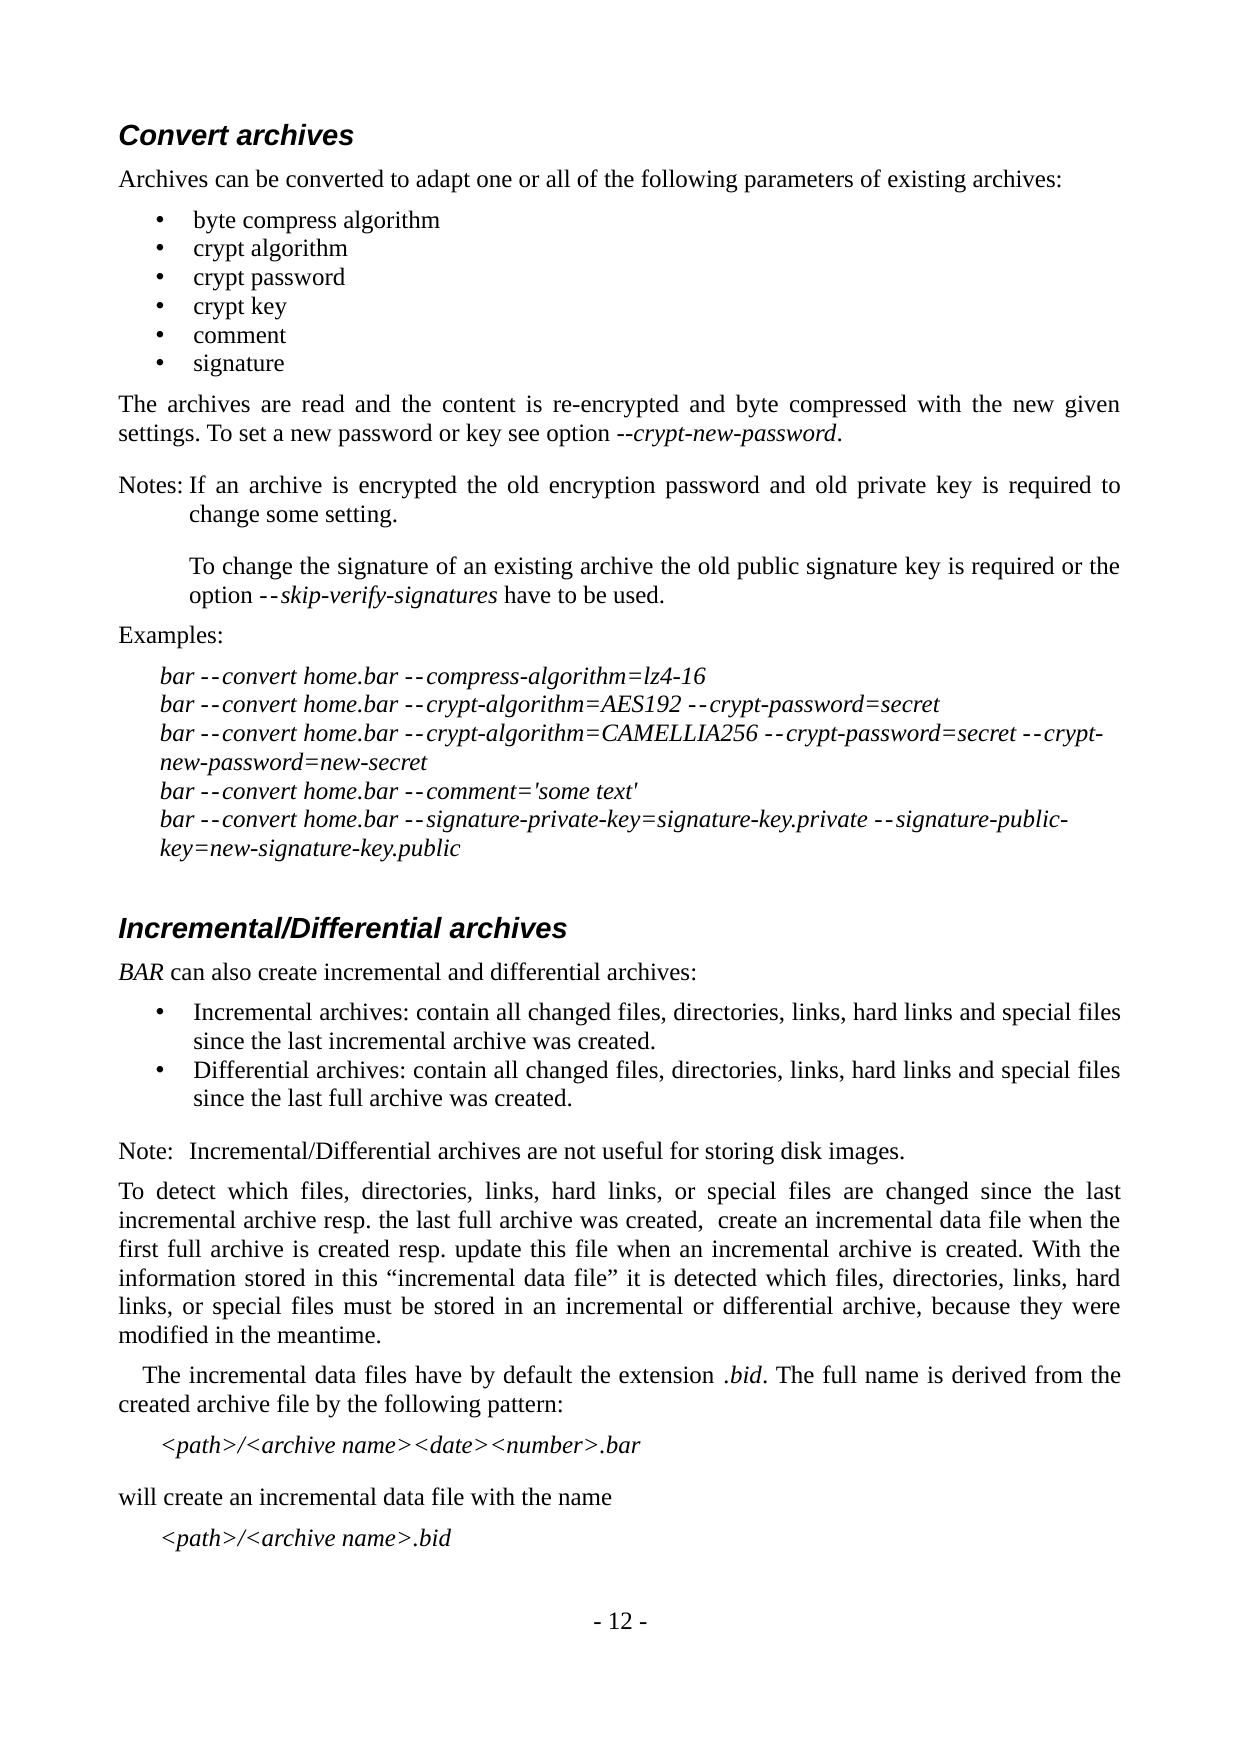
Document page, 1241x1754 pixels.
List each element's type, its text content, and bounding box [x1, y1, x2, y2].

list crypt password [156, 262, 1122, 291]
text Archives can be converted to adapt one or all of the following parameters of existing archives: [118, 164, 1122, 193]
list Incremental archives: contain all changed files, directories, links, hard links and special files since the last incremental archive was created. [156, 997, 1122, 1055]
text <path>/<archive name><date><number>.bar [159, 1430, 1122, 1459]
subtitle Convert archives [118, 118, 1122, 152]
text The incremental data files have by default the extension .bid. The full name is derived from the created archive file by the following pattern: [118, 1361, 1122, 1418]
list byte compress algorithm [156, 205, 1122, 233]
text <path>/<archive name>.bid [159, 1523, 1122, 1552]
list Differential archives: contain all changed files, directories, links, hard links and special files since the last full archive was created. [156, 1055, 1122, 1112]
text Notes: If an archive is encrypted the old encryption password and old private key is required to change some setting. [118, 470, 1122, 527]
text bar ‑‑convert home.bar ‑‑crypt-algorithm=AES192 ‑‑crypt-password=secret [159, 689, 1122, 718]
text bar ‑‑convert home.bar ‑‑crypt-algorithm=CAMELLIA256 ‑‑crypt-password=secret ‑‑crypt-new-password=new-secret [159, 718, 1122, 776]
text BAR can also create incremental and differential archives: [118, 957, 1122, 986]
text To change the signature of an existing archive the old public signature key is required or the option ‑‑skip-verify-signatures have to be used. [118, 551, 1122, 608]
text The archives are read and the content is re-encrypted and byte compressed with the new given settings. To set a new password or key see option ‑‑crypt-new-password. [118, 389, 1122, 446]
list signature [156, 348, 1122, 377]
text Examples: [118, 620, 1122, 649]
text To detect which files, directories, links, hard links, or special files are changed since the last incremental archive resp. the last full archive was created, create an incremental data file when the first full archive is created resp. update this file when an incremental archive is created. With the information stored in this “incremental data file” it is detected which files, directories, links, hard links, or special files must be stored in an incremental or differential archive, because they were modified in the meantime. [118, 1176, 1122, 1349]
text will create an incremental data file with the name [118, 1482, 1122, 1511]
text Note: Incremental/Differential archives are not useful for storing disk images. [118, 1136, 1122, 1164]
list comment [156, 320, 1122, 348]
list crypt key [156, 291, 1122, 320]
list crypt algorithm [156, 233, 1122, 262]
text bar ‑‑convert home.bar ‑‑comment='some text' [159, 776, 1122, 804]
text bar ‑‑convert home.bar ‑‑compress-algorithm=lz4-16 [159, 661, 1122, 689]
subtitle Incremental/Differential archives [118, 911, 1122, 944]
text bar ‑‑convert home.bar ‑‑signature-private-key=signature-key.private ‑‑signature-public-key=new-signature-key.public [159, 804, 1122, 862]
